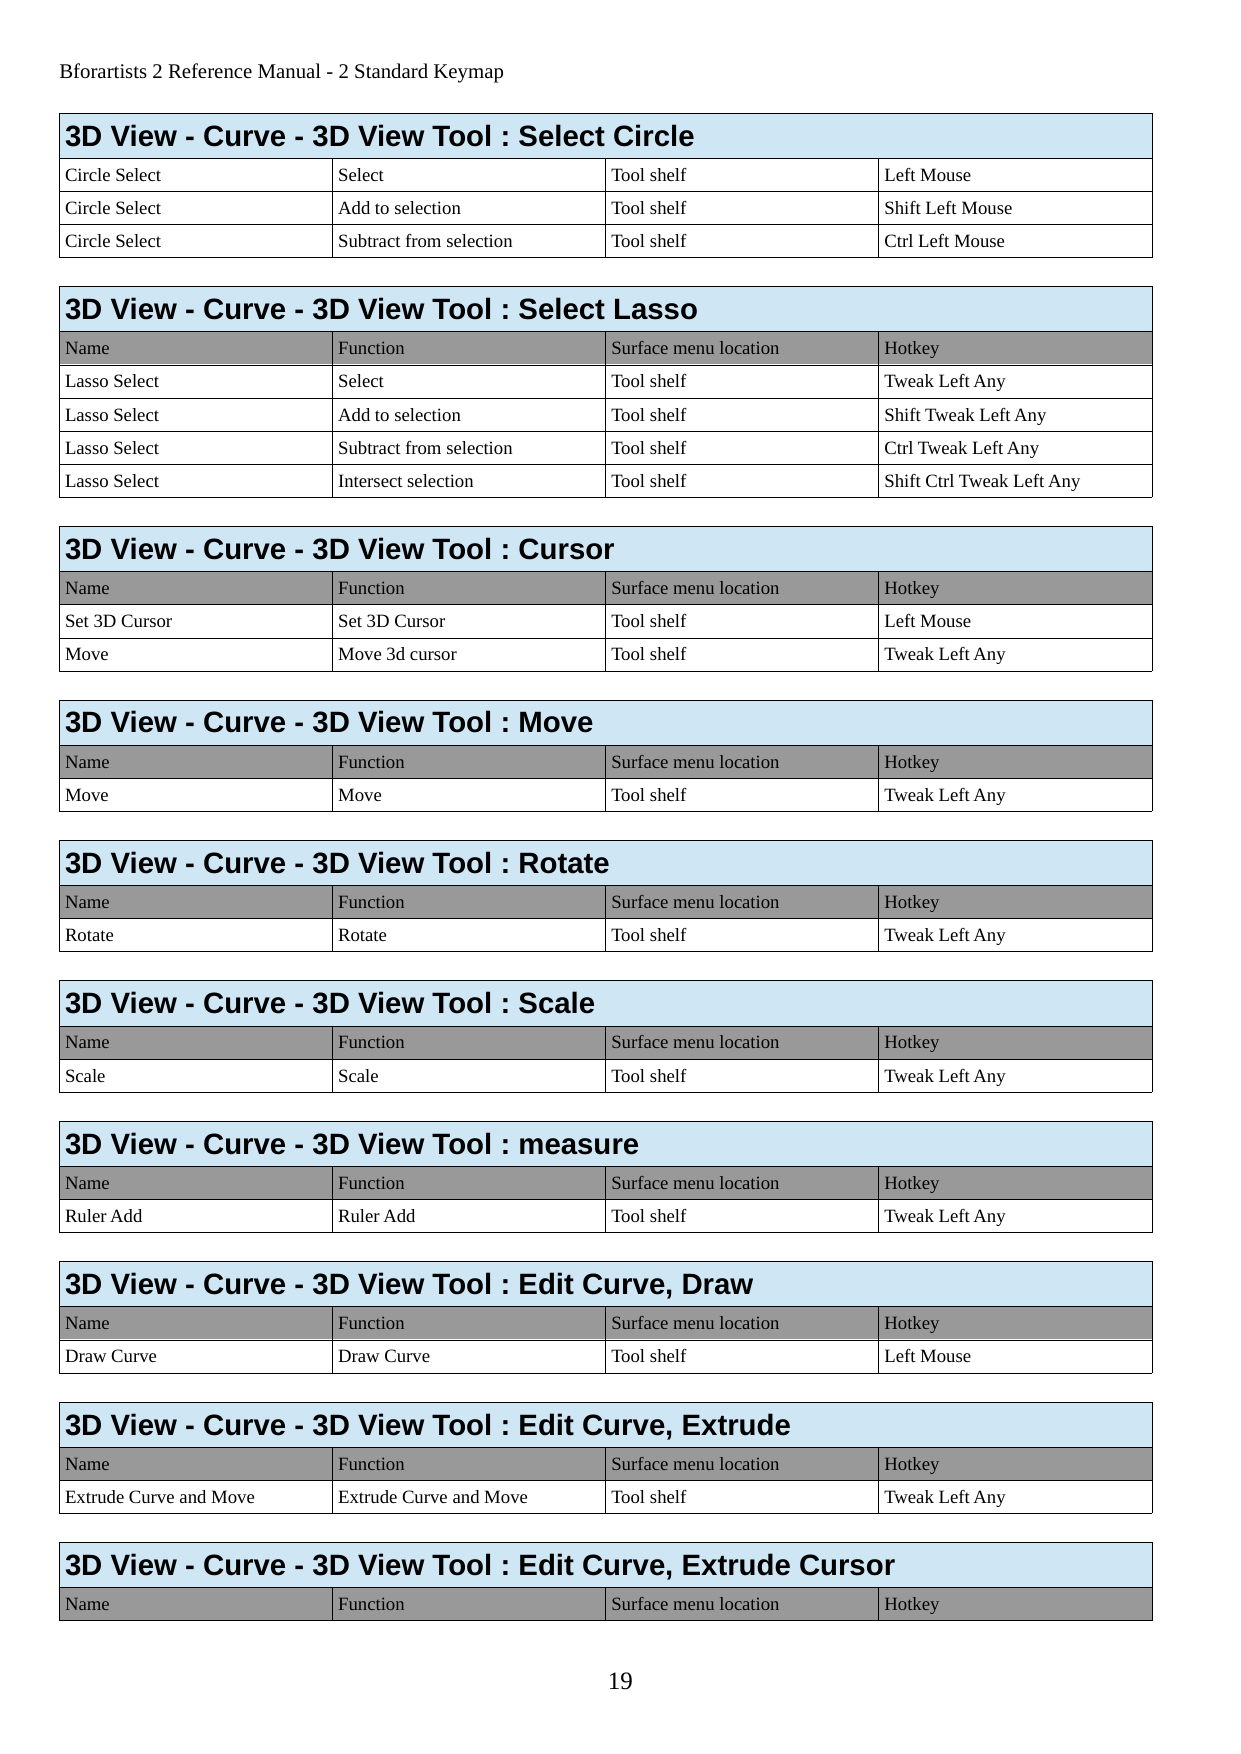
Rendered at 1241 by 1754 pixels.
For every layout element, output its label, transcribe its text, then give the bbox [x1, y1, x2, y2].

table_cell Tweak Left Any [879, 779, 1152, 811]
table_cell Function [333, 1027, 605, 1059]
table_cell Set 3D Cursor [333, 605, 605, 637]
table_cell Hotkey [879, 1167, 1152, 1199]
table_cell Surface menu location [606, 1588, 878, 1620]
table_cell Tweak Left Any [879, 639, 1152, 671]
table_cell Hotkey [879, 1307, 1152, 1339]
table_header 3D View - Curve - 3D View Tool : Select Circle [60, 114, 1152, 158]
table_cell Function [333, 1448, 605, 1480]
table_cell Set 3D Cursor [60, 605, 332, 637]
table_cell Move [60, 639, 332, 671]
table_cell Move 3d cursor [333, 639, 605, 671]
table_cell Extrude Curve and Move [333, 1481, 605, 1513]
table_cell Function [333, 1307, 605, 1339]
table_cell Ruler Add [333, 1200, 605, 1232]
table_cell Intersect selection [333, 465, 605, 497]
table_cell Extrude Curve and Move [60, 1481, 332, 1513]
table_header 3D View - Curve - 3D View Tool : Select Lasso [60, 287, 1152, 331]
table_cell Function [333, 1588, 605, 1620]
table_cell Surface menu location [606, 332, 878, 364]
table_cell Function [333, 746, 605, 778]
table_cell Tool shelf [606, 366, 878, 398]
table_cell Circle Select [60, 192, 332, 224]
table_cell Surface menu location [606, 1307, 878, 1339]
table_cell Tool shelf [606, 225, 878, 257]
table_cell Ruler Add [60, 1200, 332, 1232]
table_cell Circle Select [60, 159, 332, 191]
table_cell Surface menu location [606, 746, 878, 778]
table_cell Hotkey [879, 332, 1152, 364]
table_header 3D View - Curve - 3D View Tool : Edit Curve, Extrude Cursor [60, 1543, 1152, 1587]
table_cell Tool shelf [606, 1200, 878, 1232]
table_header 3D View - Curve - 3D View Tool : measure [60, 1122, 1152, 1166]
table_cell Tool shelf [606, 399, 878, 431]
table_header 3D View - Curve - 3D View Tool : Scale [60, 981, 1152, 1026]
table_cell Hotkey [879, 1448, 1152, 1480]
table_cell Surface menu location [606, 1027, 878, 1059]
table_cell Rotate [60, 919, 332, 951]
table_cell Name [60, 332, 332, 364]
table_cell Hotkey [879, 572, 1152, 604]
table_cell Tool shelf [606, 432, 878, 464]
table_cell Tweak Left Any [879, 1481, 1152, 1513]
table_cell Tweak Left Any [879, 1060, 1152, 1092]
table_cell Shift Tweak Left Any [879, 399, 1152, 431]
table_cell Function [333, 332, 605, 364]
table_cell Hotkey [879, 746, 1152, 778]
table_cell Tool shelf [606, 1481, 878, 1513]
table_cell Subtract from selection [333, 432, 605, 464]
table_cell Ctrl Left Mouse [879, 225, 1152, 257]
table_cell Tweak Left Any [879, 366, 1152, 398]
table_cell Hotkey [879, 1588, 1152, 1620]
table_cell Surface menu location [606, 1167, 878, 1199]
table_cell Name [60, 746, 332, 778]
table_cell Name [60, 1027, 332, 1059]
table_cell Tool shelf [606, 192, 878, 224]
table_cell Circle Select [60, 225, 332, 257]
table_cell Add to selection [333, 399, 605, 431]
table_cell Left Mouse [879, 1341, 1152, 1373]
table_cell Surface menu location [606, 1448, 878, 1480]
table_cell Tool shelf [606, 779, 878, 811]
table_cell Draw Curve [333, 1341, 605, 1373]
table_cell Shift Left Mouse [879, 192, 1152, 224]
table_cell Name [60, 572, 332, 604]
table_cell Name [60, 1307, 332, 1339]
table_header 3D View - Curve - 3D View Tool : Rotate [60, 841, 1152, 885]
table_cell Tweak Left Any [879, 919, 1152, 951]
table_cell Ctrl Tweak Left Any [879, 432, 1152, 464]
table_cell Lasso Select [60, 399, 332, 431]
table_cell Shift Ctrl Tweak Left Any [879, 465, 1152, 497]
table_cell Tool shelf [606, 1341, 878, 1373]
table_cell Rotate [333, 919, 605, 951]
table_cell Tool shelf [606, 1060, 878, 1092]
table_cell Select [333, 159, 605, 191]
table_cell Surface menu location [606, 572, 878, 604]
table_cell Left Mouse [879, 605, 1152, 637]
table_cell Lasso Select [60, 465, 332, 497]
table_cell Add to selection [333, 192, 605, 224]
table_cell Left Mouse [879, 159, 1152, 191]
table_cell Draw Curve [60, 1341, 332, 1373]
table_cell Tool shelf [606, 605, 878, 637]
table_cell Name [60, 1588, 332, 1620]
table_cell Lasso Select [60, 366, 332, 398]
table_cell Move [333, 779, 605, 811]
table_cell Function [333, 1167, 605, 1199]
table_cell Lasso Select [60, 432, 332, 464]
table_cell Surface menu location [606, 886, 878, 918]
table_cell Name [60, 1448, 332, 1480]
table_header 3D View - Curve - 3D View Tool : Edit Curve, Draw [60, 1262, 1152, 1306]
table_cell Tool shelf [606, 159, 878, 191]
table_cell Move [60, 779, 332, 811]
table_cell Hotkey [879, 886, 1152, 918]
table_cell Scale [60, 1060, 332, 1092]
table_cell Hotkey [879, 1027, 1152, 1059]
table_cell Subtract from selection [333, 225, 605, 257]
table_header 3D View - Curve - 3D View Tool : Cursor [60, 527, 1152, 571]
table_cell Select [333, 366, 605, 398]
table_header 3D View - Curve - 3D View Tool : Move [60, 701, 1152, 745]
table_cell Tool shelf [606, 639, 878, 671]
table_cell Tool shelf [606, 919, 878, 951]
table_cell Scale [333, 1060, 605, 1092]
table_cell Function [333, 572, 605, 604]
table_cell Function [333, 886, 605, 918]
table_header 3D View - Curve - 3D View Tool : Edit Curve, Extrude [60, 1403, 1152, 1447]
table_cell Name [60, 1167, 332, 1199]
table_cell Name [60, 886, 332, 918]
table_cell Tool shelf [606, 465, 878, 497]
table_cell Tweak Left Any [879, 1200, 1152, 1232]
